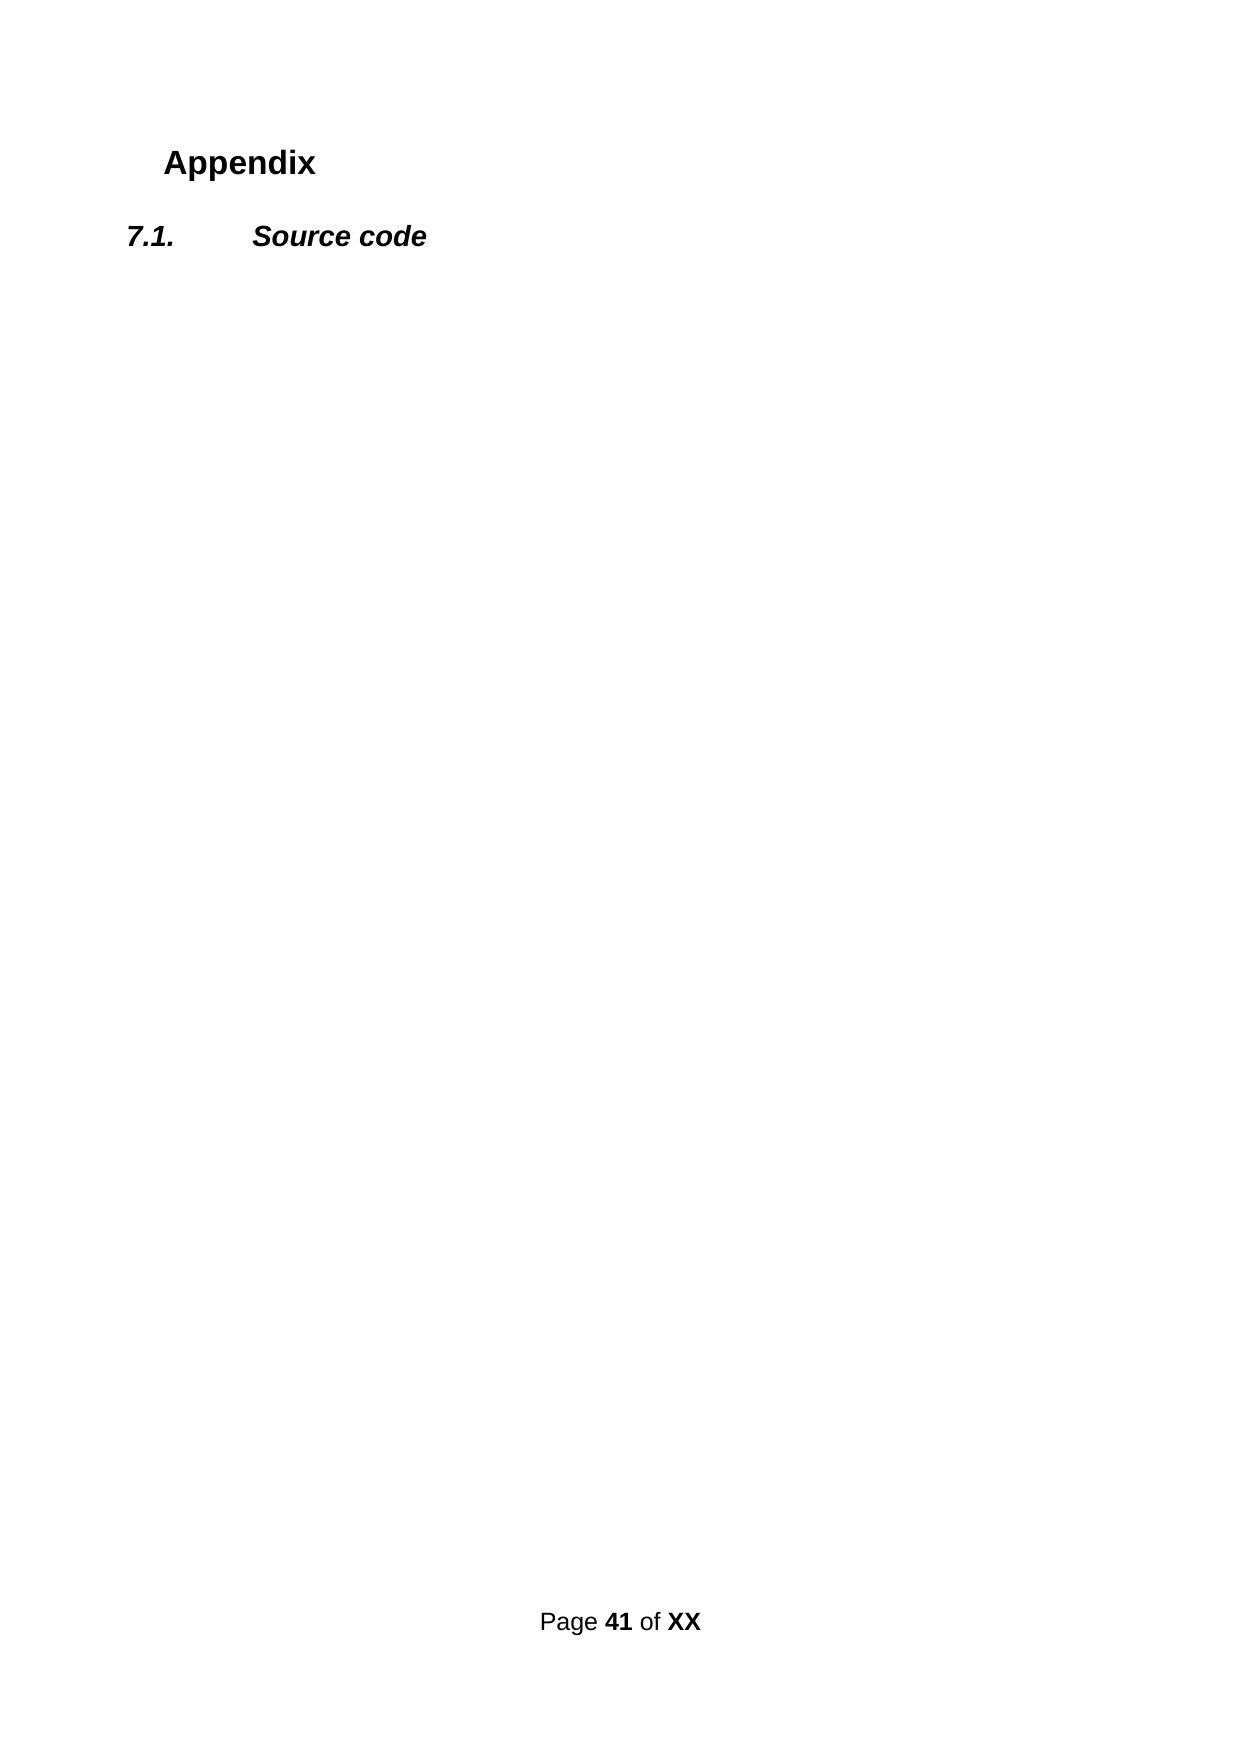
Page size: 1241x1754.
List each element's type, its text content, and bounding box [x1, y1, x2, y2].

subtitle Appendix [118, 143, 1122, 182]
subtitle Source code [118, 219, 1122, 253]
